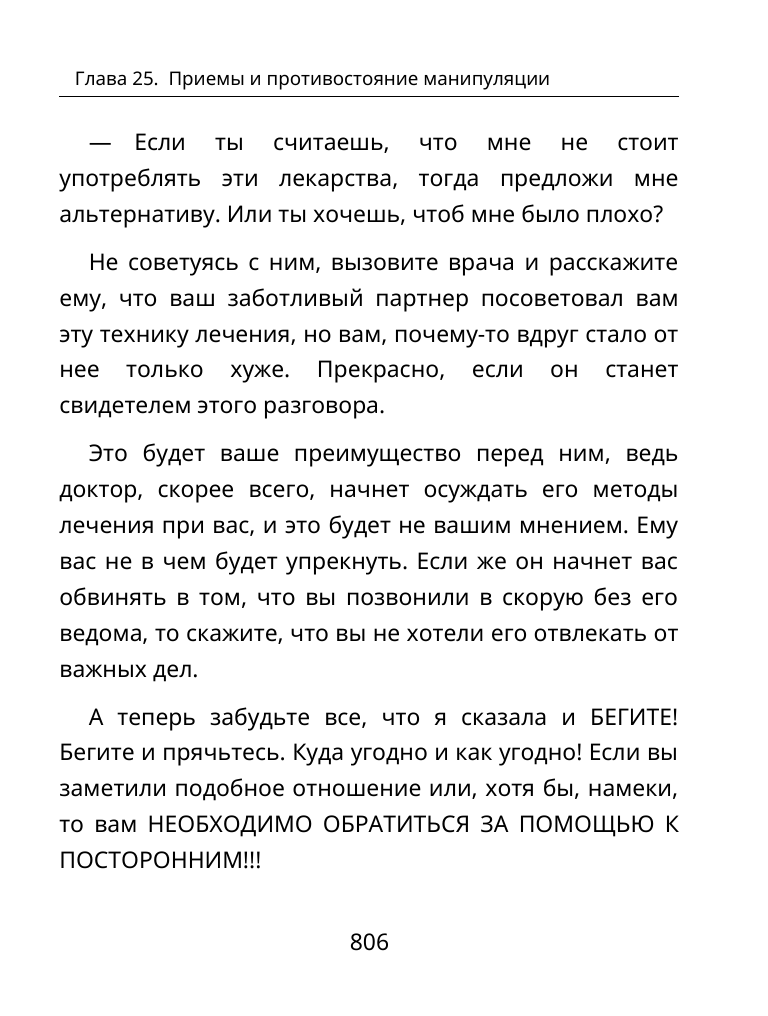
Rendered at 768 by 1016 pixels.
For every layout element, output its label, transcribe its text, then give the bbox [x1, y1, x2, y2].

text А теперь забудьте все, что я сказала и БЕГИТЕ! Бегите и прячьтесь. Куда угодно и как угодно! Если вы заметили подобное отношение или, хотя бы, намеки, то вам НЕОБХОДИМО ОБРАТИТЬСЯ ЗА ПОМОЩЬЮ К ПОСТОРОННИМ!!! [59, 700, 679, 875]
list Если ты считаешь, что мне не стоит употреблять эти лекарства, тогда предложи мне альтернативу. Или ты хочешь, чтоб мне было плохо? [59, 126, 679, 229]
text Это будет ваше преимущество перед ним, ведь доктор, скорее всего, начнет осуждать его методы лечения при вас, и это будет не вашим мнением. Ему вас не в чем будет упрекнуть. Если же он начнет вас обвинять в том, что вы позвонили в скорую без его ведома, то скажите, что вы не хотели его отвлекать от важных дел. [59, 437, 679, 684]
text Не советуясь с ним, вызовите врача и расскажите ему, что ваш заботливый партнер посоветовал вам эту технику лечения, но вам, почему-то вдруг стало от нее только хуже. Прекрасно, если он станет свидетелем этого разговора. [59, 246, 679, 421]
